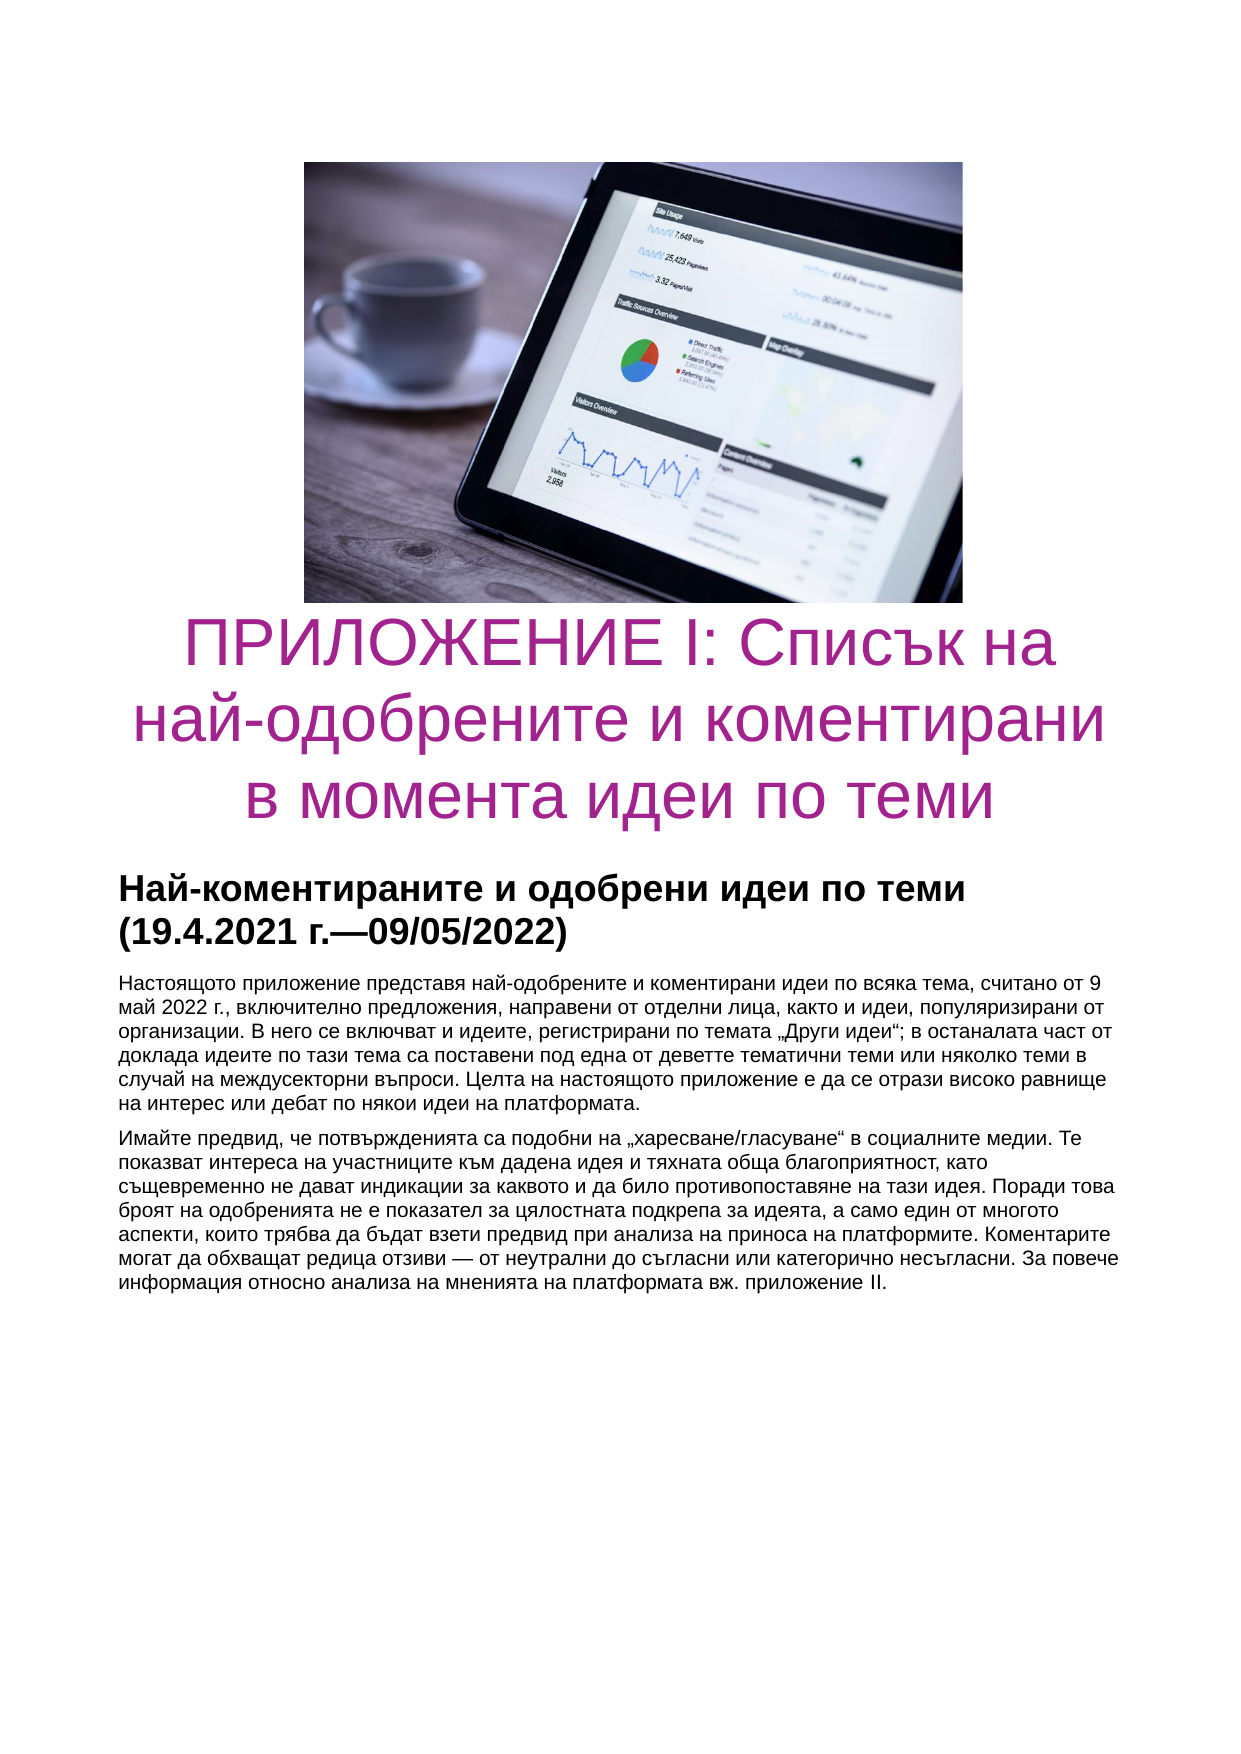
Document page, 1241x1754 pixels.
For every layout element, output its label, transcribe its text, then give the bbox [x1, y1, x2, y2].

subtitle ПРИЛОЖЕНИЕ I: Списък на най-одобрените и коментирани в момента идеи по теми [118, 603, 1122, 833]
subtitle Най-коментираните и одобрени идеи по теми (19.4.2021 г.—09/05/2022) [118, 866, 1122, 952]
text Имайте предвид, че потвържденията са подобни на „харесване/гласуване“ в социалните медии. Те показват интереса на участниците към дадена идея и тяхната обща благоприятност, като същевременно не дават индикации за каквото и да било противопоставяне на тази идея. Поради това броят на одобренията не е показател за цялостната подкрепа за идеята, а само един от многото аспекти, които трябва да бъдат взети предвид при анализа на приноса на платформите. Коментарите могат да обхващат редица отзиви — от неутрални до съгласни или категорично несъгласни. За повече информация относно анализа на мненията на платформата вж. приложение II. [118, 1126, 1122, 1294]
picture [304, 162, 963, 603]
text Настоящото приложение представя най-одобрените и коментирани идеи по всяка тема, считано от 9 май 2022 г., включително предложения, направени от отделни лица, както и идеи, популяризирани от организации. В него се включват и идеите, регистрирани по темата „Други идеи“; в останалата част от доклада идеите по тази тема са поставени под една от деветте тематични теми или няколко теми в случай на междусекторни въпроси. Целта на настоящото приложение е да се отрази високо равнище на интерес или дебат по някои идеи на платформата. [118, 971, 1122, 1114]
